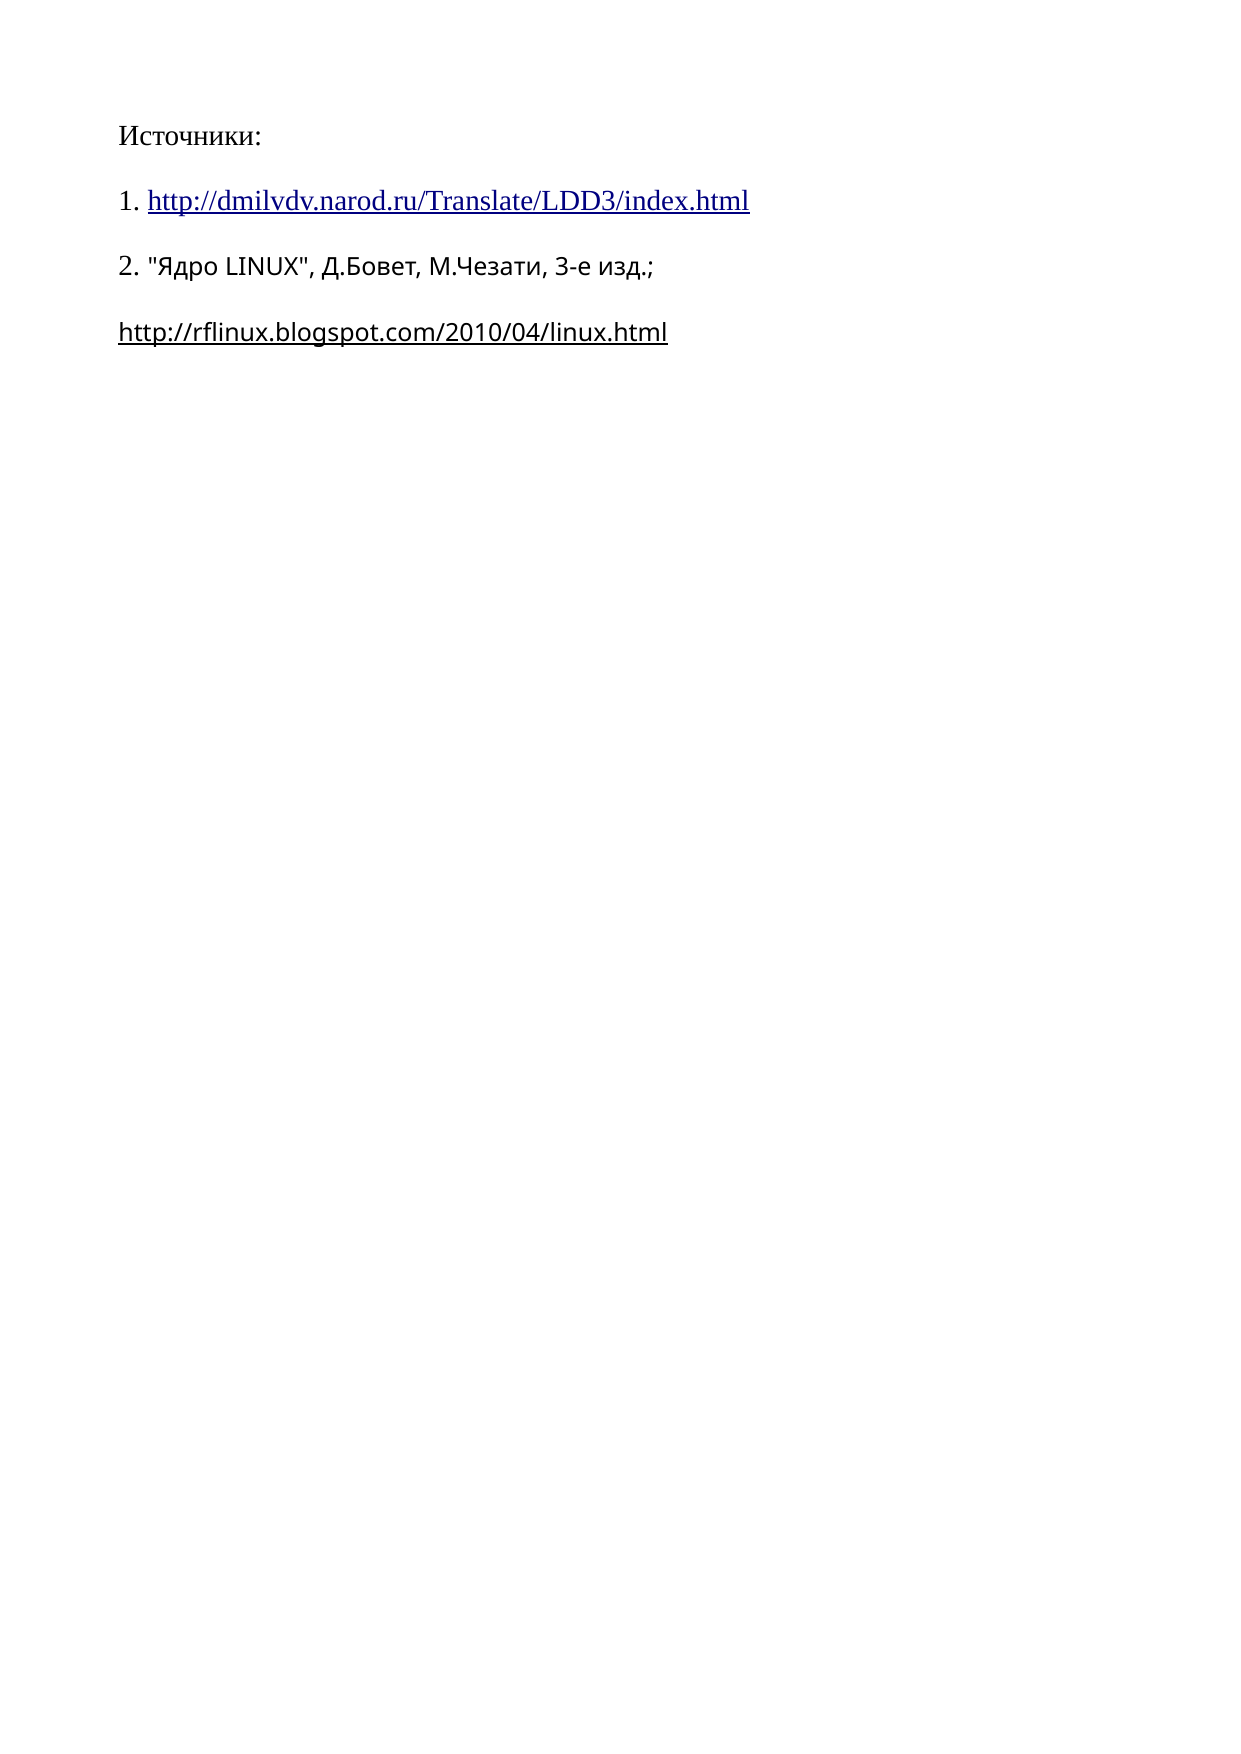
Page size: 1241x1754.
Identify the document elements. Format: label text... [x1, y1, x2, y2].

text 1. http://dmilvdv.narod.ru/Translate/LDD3/index.html [118, 183, 1122, 217]
text http://rflinux.blogspot.com/2010/04/linux.html [118, 314, 1122, 348]
text 2. "Ядро LINUX", Д.Бовет, М.Чезати, 3-е изд.; [118, 248, 1122, 282]
text Источники: [118, 118, 1122, 152]
